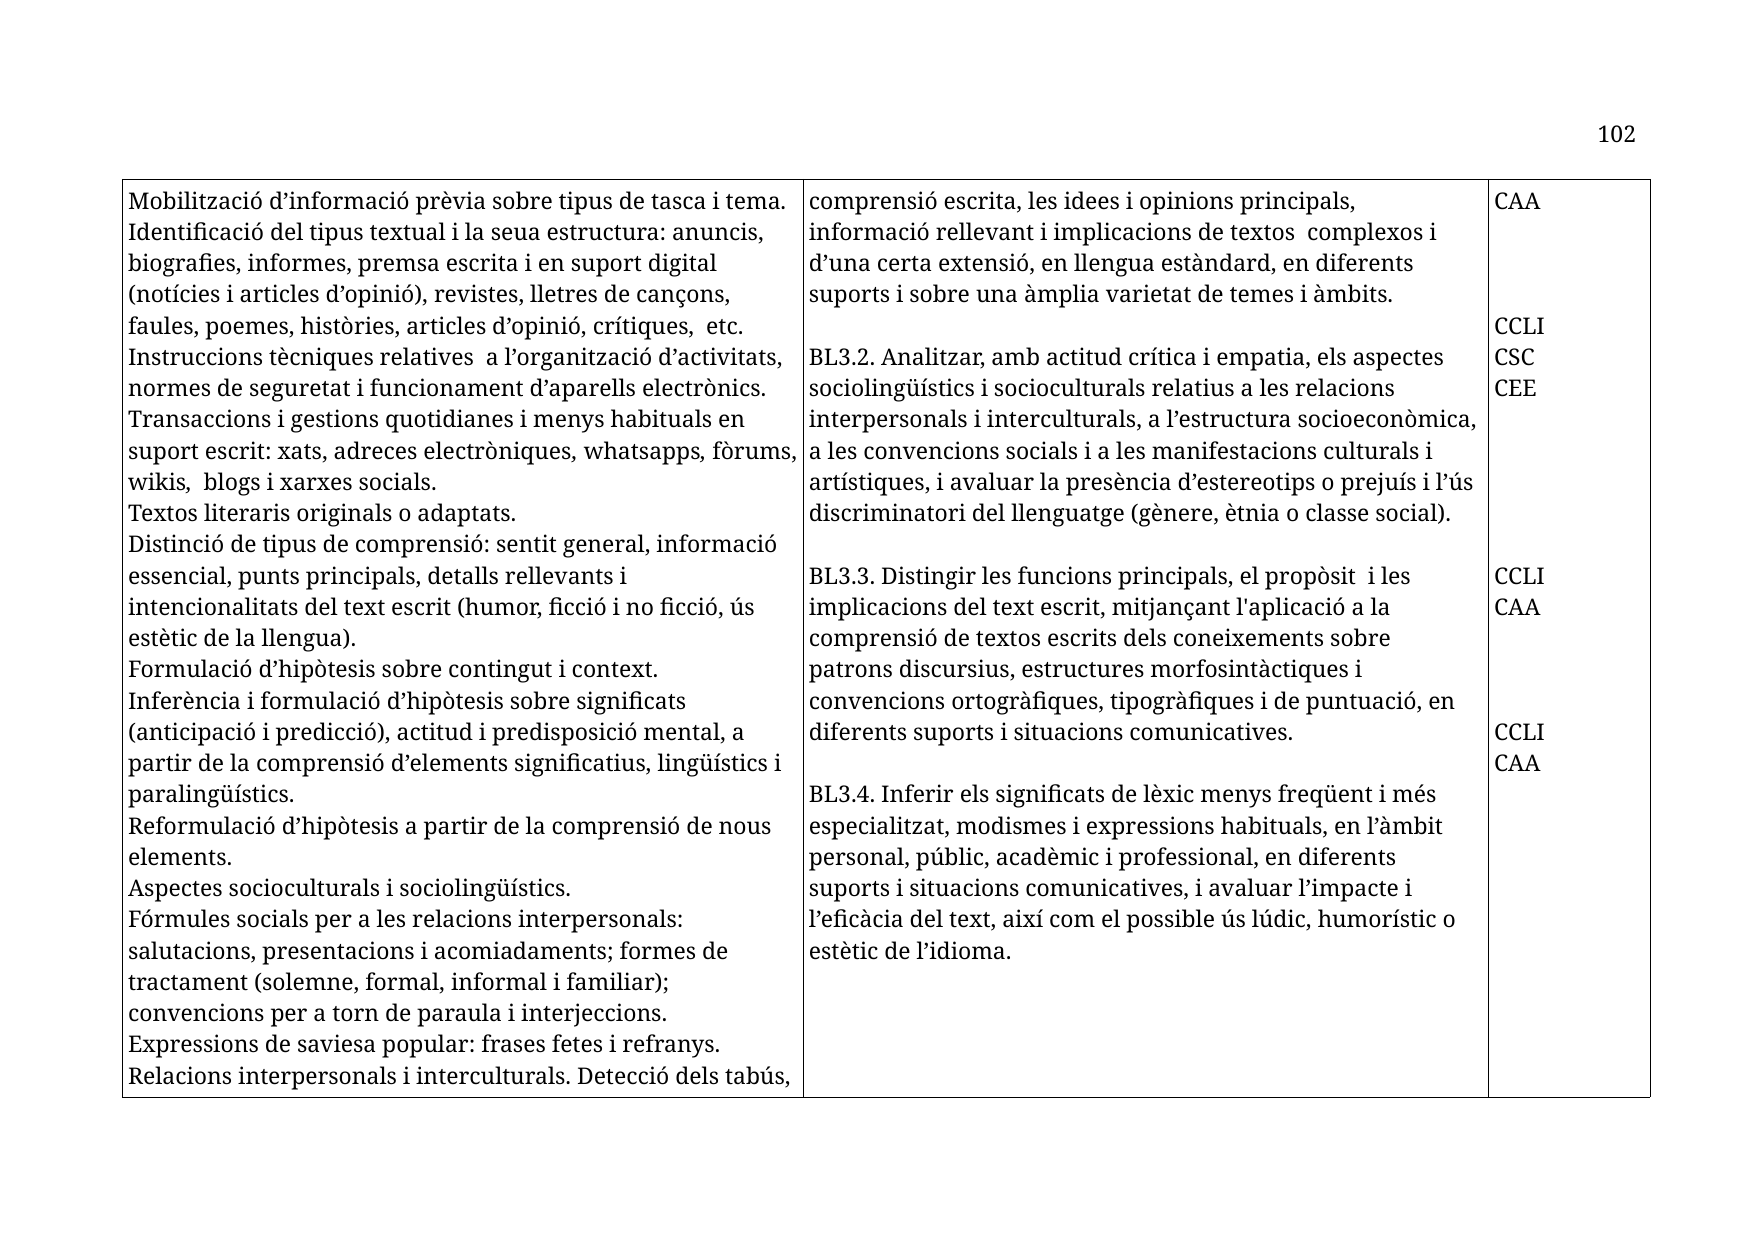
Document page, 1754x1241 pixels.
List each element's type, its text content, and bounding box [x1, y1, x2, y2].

table_cell comprensió escrita, les idees i opinions principals, informació rellevant i implicacions de textos complexos i d’una certa extensió, en llengua estàndard, en diferents suports i sobre una àmplia varietat de temes i àmbits. BL3.2. Analitzar, amb actitud crítica i empatia, els aspectes sociolingüístics i socioculturals relatius a les relacions interpersonals i interculturals, a l’estructura socioeconòmica, a les convencions socials i a les manifestacions culturals i artístiques, i avaluar la presència d’estereotips o prejuís i l’ús discriminatori del llenguatge (gènere, ètnia o classe social). BL3.3. Distingir les funcions principals, el propòsit i les implicacions del text escrit, mitjançant l'aplicació a la comprensió de textos escrits dels coneixements sobre patrons discursius, estructures morfosintàctiques i convencions ortogràfiques, tipogràfiques i de puntuació, en diferents suports i situacions comunicatives. BL3.4. Inferir els significats de lèxic menys freqüent i més especialitzat, modismes i expressions habituals, en l’àmbit personal, públic, acadèmic i professional, en diferents suports i situacions comunicatives, i avaluar l’impacte i l’eficàcia del text, així com el possible ús lúdic, humorístic o estètic de l’idioma. [804, 180, 1488, 1097]
table_cell CAA CCLI CSC CEE CCLI CAA CCLI CAA [1489, 180, 1650, 1097]
table_cell Mobilització d’informació prèvia sobre tipus de tasca i tema. Identificació del tipus textual i la seua estructura: anuncis, biografies, informes, premsa escrita i en suport digital (notícies i articles d’opinió), revistes, lletres de cançons, faules, poemes, històries, articles d’opinió, crítiques, etc. Instruccions tècniques relatives a l’organització d’activitats, normes de seguretat i funcionament d’aparells electrònics. Transaccions i gestions quotidianes i menys habituals en suport escrit: xats, adreces electròniques, whatsapps, fòrums, wikis, blogs i xarxes socials. Textos literaris originals o adaptats. Distinció de tipus de comprensió: sentit general, informació essencial, punts principals, detalls rellevants i intencionalitats del text escrit (humor, ficció i no ficció, ús estètic de la llengua). Formulació d’hipòtesis sobre contingut i context. Inferència i formulació d’hipòtesis sobre significats (anticipació i predicció), actitud i predisposició mental, a partir de la comprensió d’elements significatius, lingüístics i paralingüístics. Reformulació d’hipòtesis a partir de la comprensió de nous elements. Aspectes socioculturals i sociolingüístics. Fórmules socials per a les relacions interpersonals: salutacions, presentacions i acomiadaments; formes de tractament (solemne, formal, informal i familiar); convencions per a torn de paraula i interjeccions. Expressions de saviesa popular: frases fetes i refranys. Relacions interpersonals i interculturals. Detecció dels tabús, [123, 180, 803, 1097]
